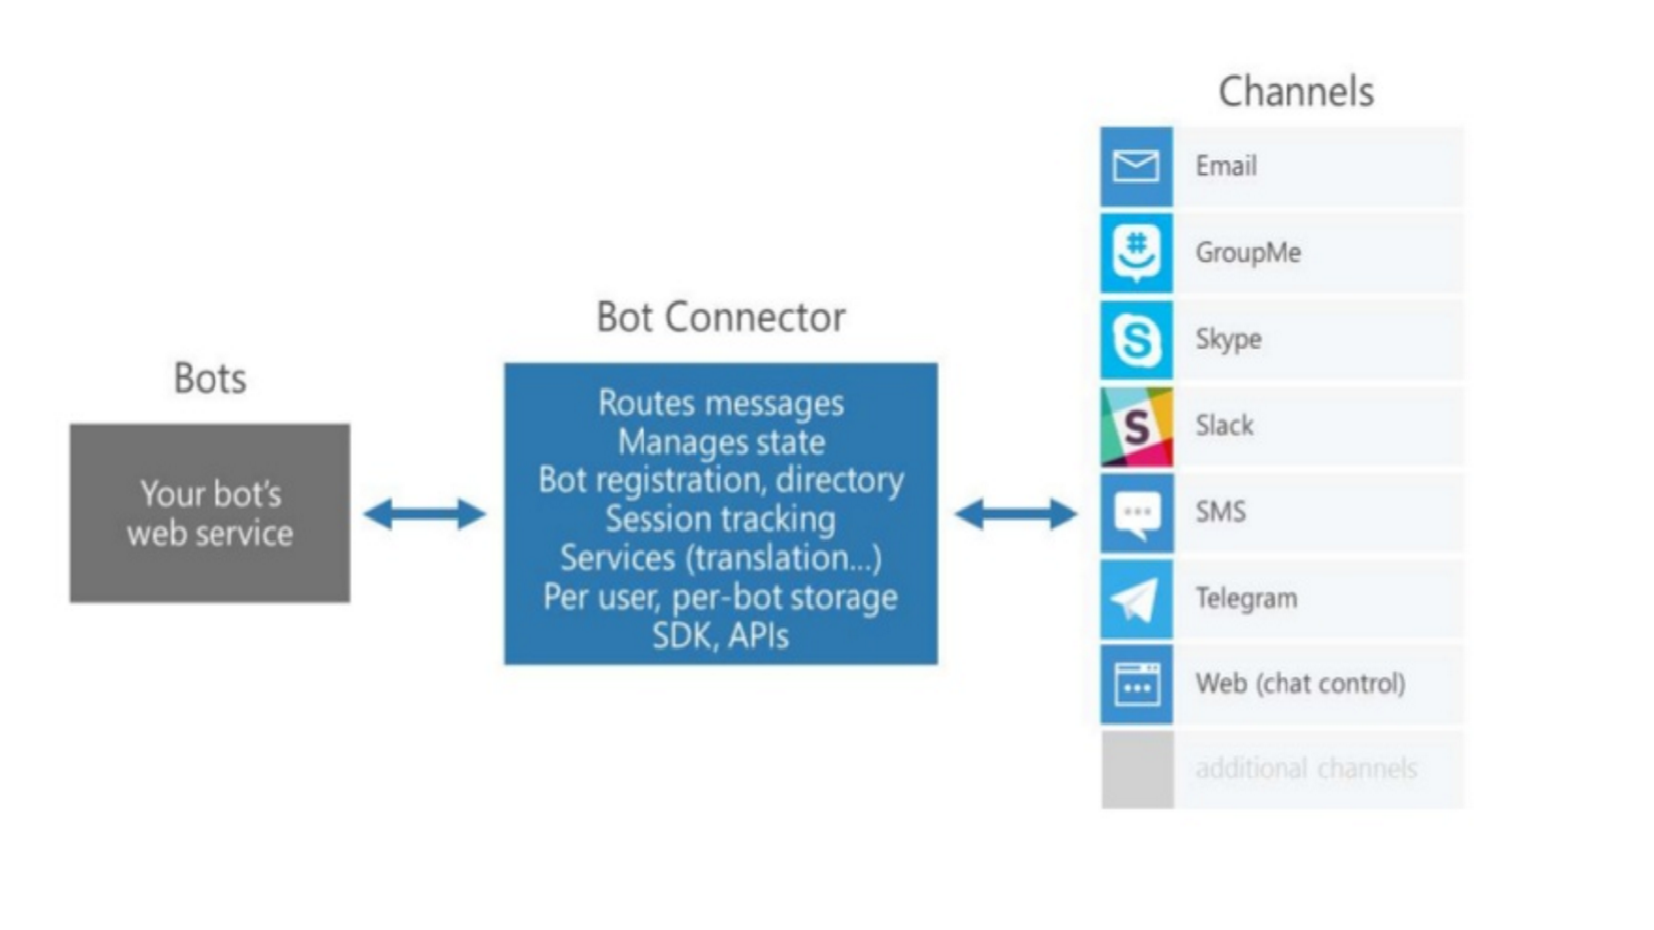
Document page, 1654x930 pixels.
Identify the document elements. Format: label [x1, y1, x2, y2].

picture [0, 0, 1501, 844]
